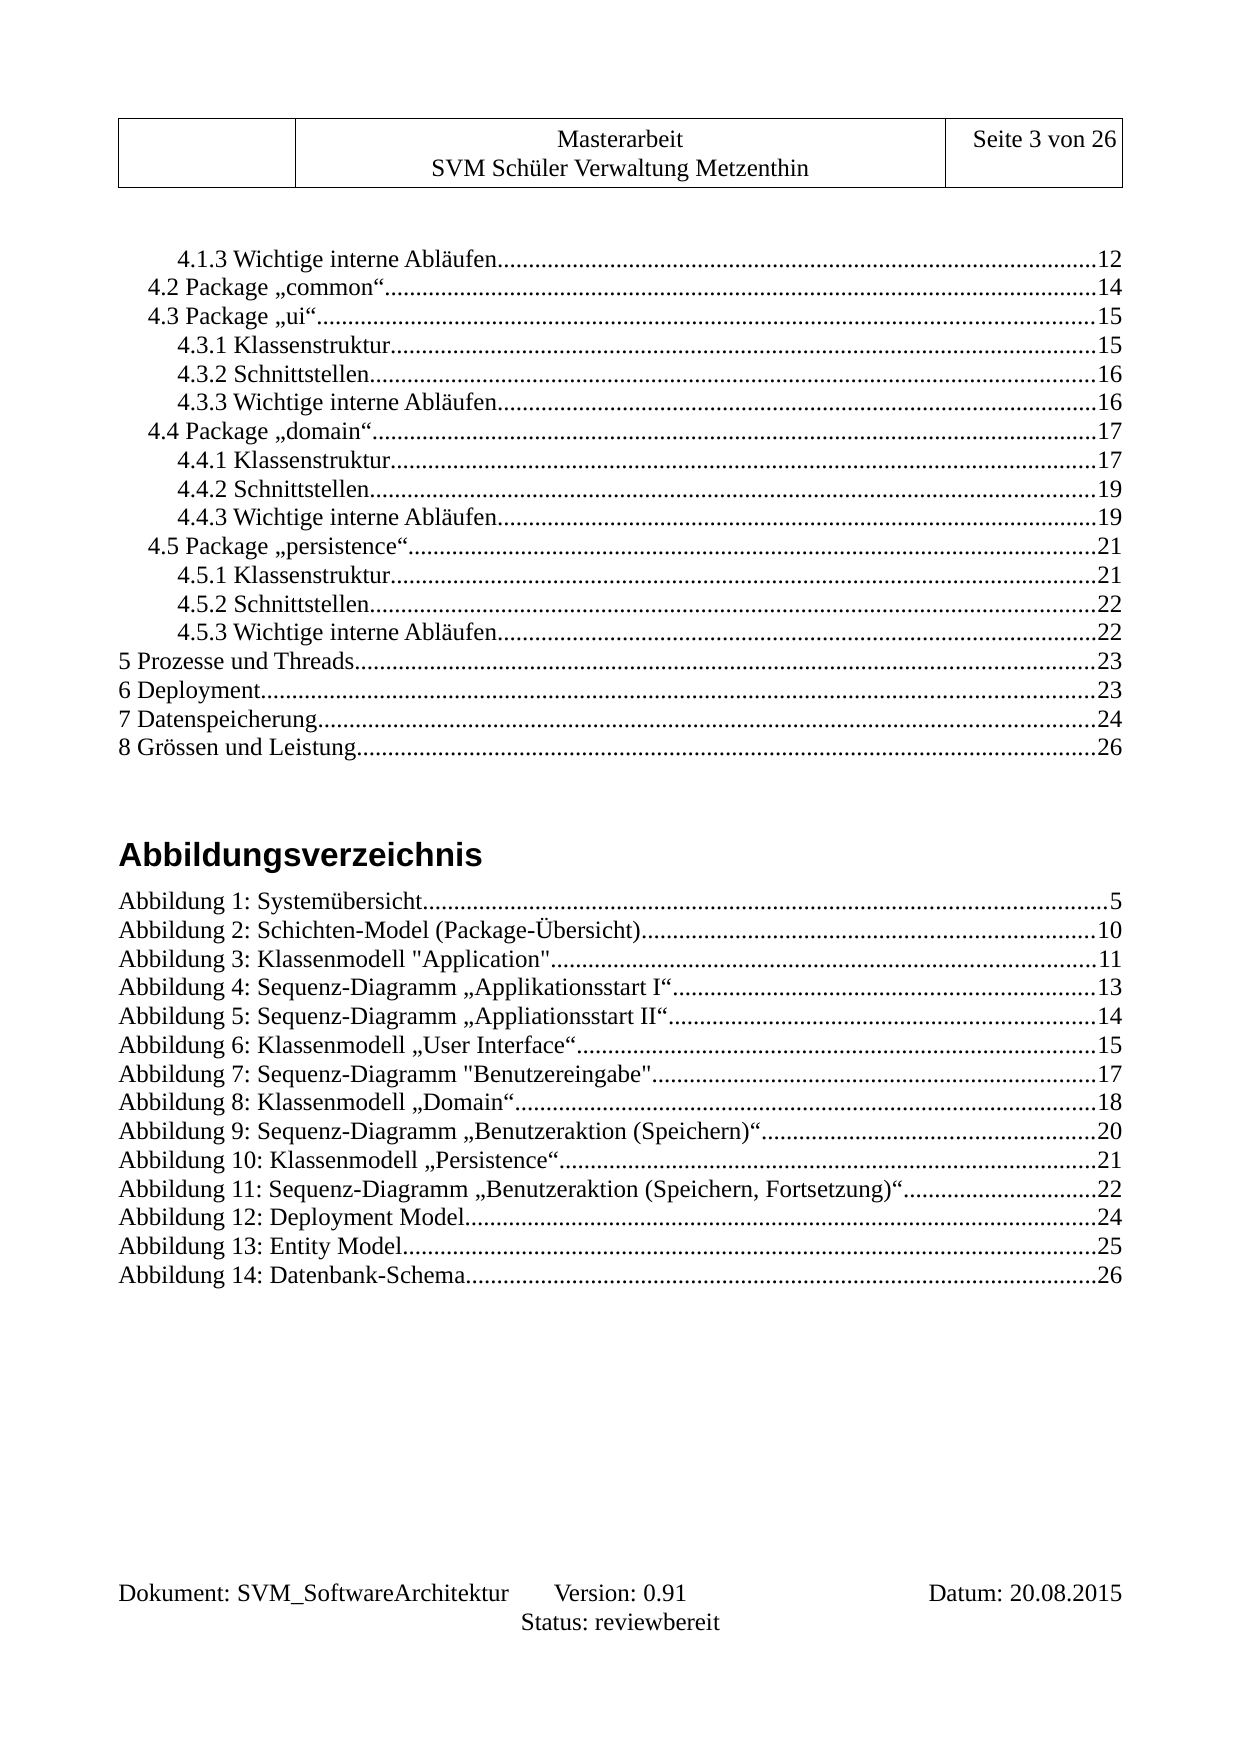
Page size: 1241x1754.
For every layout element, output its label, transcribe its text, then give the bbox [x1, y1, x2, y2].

text Abbildung 1: Systemübersicht 5 [118, 886, 1122, 915]
text Abbildung 2: Schichten-Model (Package-Übersicht) 10 [118, 915, 1122, 944]
text Abbildung 12: Deployment Model 24 [118, 1202, 1122, 1231]
text Abbildung 7: Sequenz-Diagramm "Benutzereingabe" 17 [118, 1059, 1122, 1087]
text Abbildung 13: Entity Model 25 [118, 1231, 1122, 1260]
text 5 Prozesse und Threads 23 [118, 646, 1122, 675]
text Abbildung 5: Sequenz-Diagramm „Appliationsstart II“ 14 [118, 1001, 1122, 1030]
text Abbildung 4: Sequenz-Diagramm „Applikationsstart I“ 13 [118, 972, 1122, 1001]
text Abbildung 8: Klassenmodell „Domain“ 18 [118, 1087, 1122, 1116]
text 4.3.2 Schnittstellen 16 [177, 359, 1122, 387]
text Abbildung 9: Sequenz-Diagramm „Benutzeraktion (Speichern)“ 20 [118, 1116, 1122, 1145]
text 4.5 Package „persistence“ 21 [148, 531, 1122, 560]
text Abbildung 3: Klassenmodell "Application" 11 [118, 944, 1122, 972]
text 4.2 Package „common“ 14 [148, 272, 1122, 301]
subtitle Abbildungsverzeichnis [118, 835, 1122, 874]
text 4.4 Package „domain“ 17 [148, 416, 1122, 445]
text Abbildung 10: Klassenmodell „Persistence“ 21 [118, 1145, 1122, 1174]
text 4.1.3 Wichtige interne Abläufen 12 [177, 244, 1122, 272]
text 4.3 Package „ui“ 15 [148, 301, 1122, 330]
text 4.5.1 Klassenstruktur 21 [177, 560, 1122, 589]
text 4.3.3 Wichtige interne Abläufen 16 [177, 387, 1122, 416]
text Abbildung 11: Sequenz-Diagramm „Benutzeraktion (Speichern, Fortsetzung)“ 22 [118, 1174, 1122, 1202]
text 8 Grössen und Leistung 26 [118, 732, 1122, 761]
text 6 Deployment 23 [118, 675, 1122, 704]
text 4.3.1 Klassenstruktur 15 [177, 330, 1122, 359]
text 4.4.2 Schnittstellen 19 [177, 474, 1122, 502]
text 4.5.2 Schnittstellen 22 [177, 589, 1122, 617]
text 4.5.3 Wichtige interne Abläufen 22 [177, 617, 1122, 646]
text 4.4.1 Klassenstruktur 17 [177, 445, 1122, 474]
text 7 Datenspeicherung 24 [118, 704, 1122, 732]
text 4.4.3 Wichtige interne Abläufen 19 [177, 502, 1122, 531]
text Abbildung 14: Datenbank-Schema 26 [118, 1260, 1122, 1289]
text Abbildung 6: Klassenmodell „User Interface“ 15 [118, 1030, 1122, 1059]
